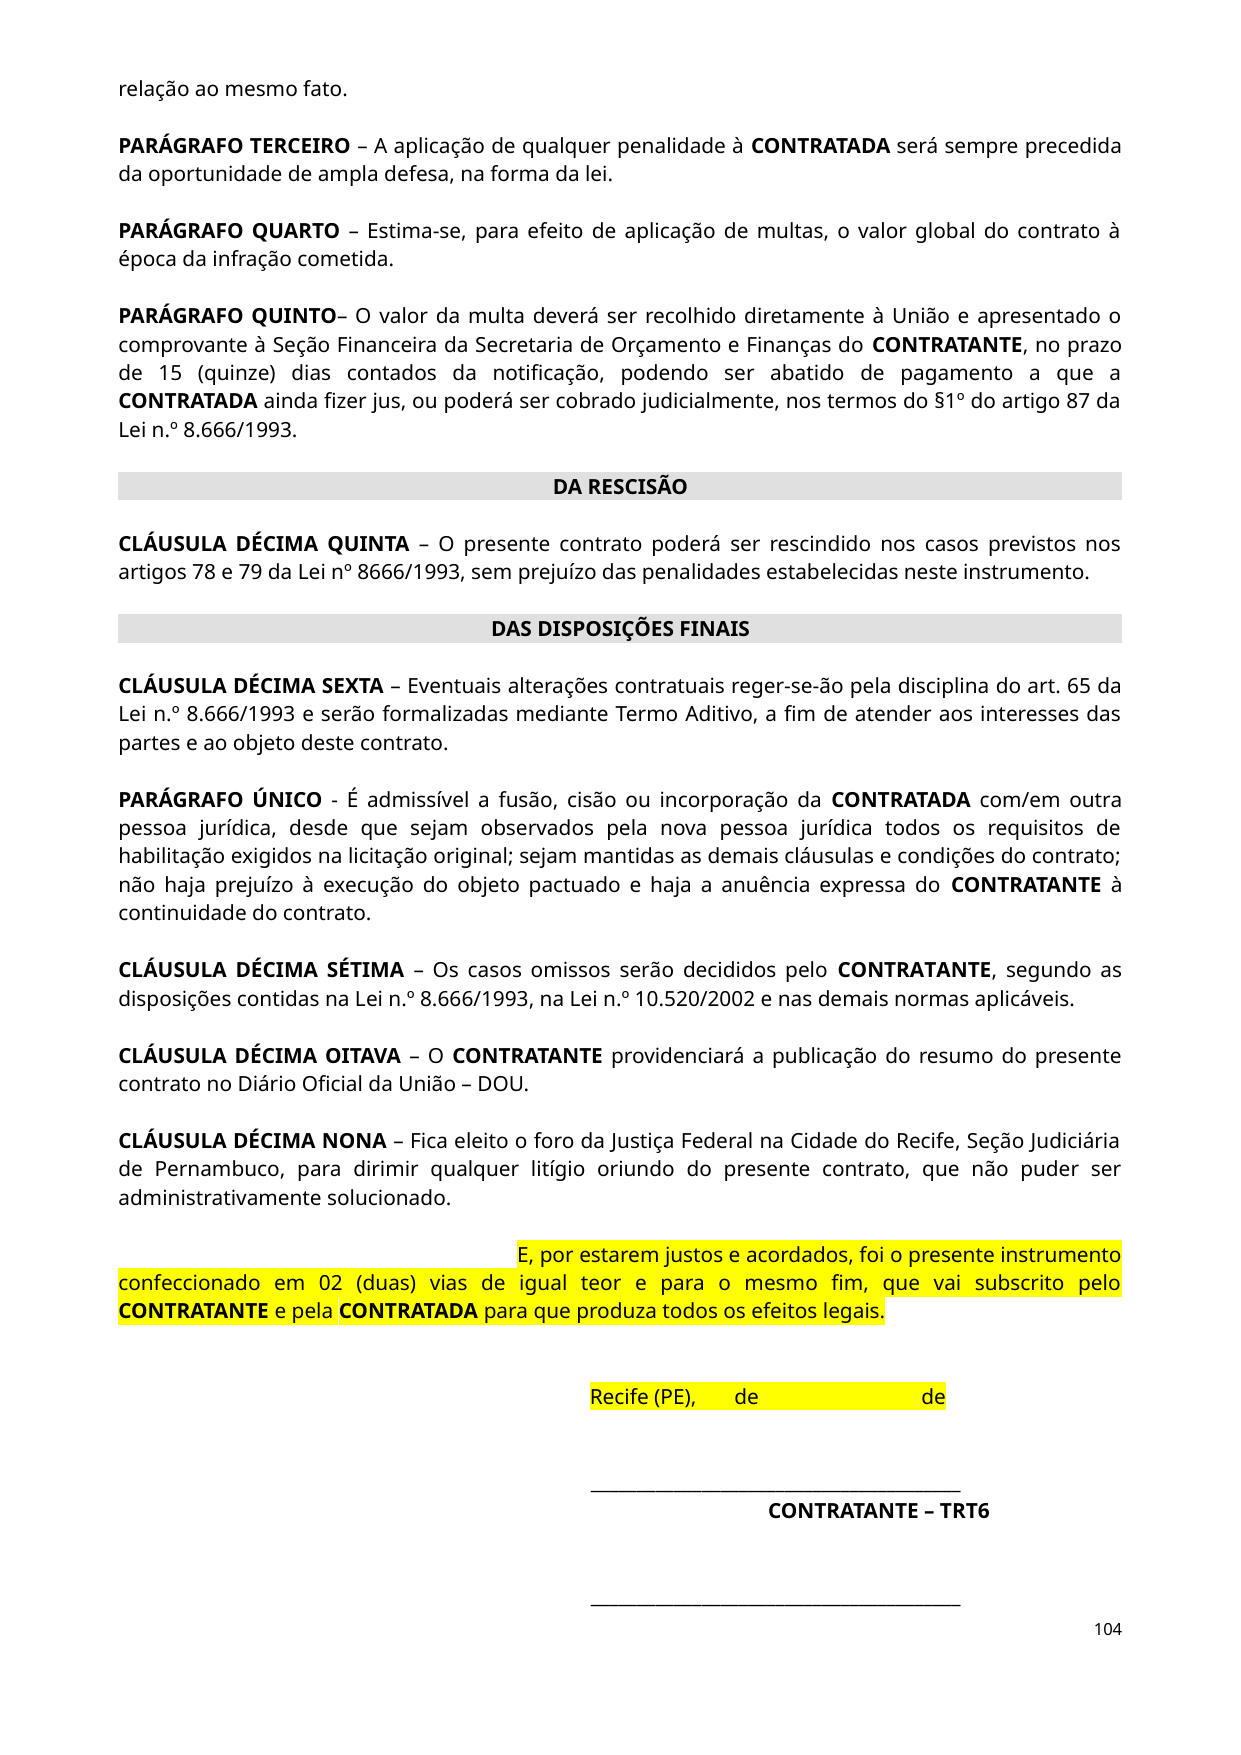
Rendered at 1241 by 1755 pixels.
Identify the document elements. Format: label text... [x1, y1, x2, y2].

text DAS DISPOSIÇÕES FINAIS [118, 614, 1122, 643]
text PARÁGRAFO ÚNICO - É admissível a fusão, cisão ou incorporação da CONTRATADA com/em outra pessoa jurídica, desde que sejam observados pela nova pessoa jurídica todos os requisitos de habilitação exigidos na licitação original; sejam mantidas as demais cláusulas e condições do contrato; não haja prejuízo à execução do objeto pactuado e haja a anuência expressa do CONTRATANTE à continuidade do contrato. [118, 785, 1122, 927]
text ________________________________________ [118, 1581, 1122, 1609]
text CLÁUSULA DÉCIMA QUINTA – O presente contrato poderá ser rescindido nos casos previstos nos artigos 78 e 79 da Lei nº 8666/1993, sem prejuízo das penalidades estabelecidas neste instrumento. [118, 529, 1122, 586]
text relação ao mesmo fato. [118, 74, 1122, 102]
text Recife (PE), de de [339, 1382, 1122, 1410]
text DA RESCISÃO [118, 472, 1122, 500]
text CLÁUSULA DÉCIMA SEXTA – Eventuais alterações contratuais reger-se-ão pela disciplina do art. 65 da Lei n.º 8.666/1993 e serão formalizadas mediante Termo Aditivo, a fim de atender aos interesses das partes e ao objeto deste contrato. [118, 671, 1122, 756]
text CLÁUSULA DÉCIMA NONA – Fica eleito o foro da Justiça Federal na Cidade do Recife, Seção Judiciária de Pernambuco, para dirimir qualquer litígio oriundo do presente contrato, que não puder ser administrativamente solucionado. [118, 1126, 1122, 1211]
text CLÁUSULA DÉCIMA SÉTIMA – Os casos omissos serão decididos pelo CONTRATANTE, segundo as disposições contidas na Lei n.º 8.666/1993, na Lei n.º 10.520/2002 e nas demais normas aplicáveis. [118, 955, 1122, 1012]
text PARÁGRAFO TERCEIRO – A aplicação de qualquer penalidade à CONTRATADA será sempre precedida da oportunidade de ampla defesa, na forma da lei. [118, 131, 1122, 188]
text PARÁGRAFO QUINTO– O valor da multa deverá ser recolhido diretamente à União e apresentado o comprovante à Seção Financeira da Secretaria de Orçamento e Finanças do CONTRATANTE, no prazo de 15 (quinze) dias contados da notificação, podendo ser abatido de pagamento a que a CONTRATADA ainda fizer jus, ou poderá ser cobrado judicialmente, nos termos do §1º do artigo 87 da Lei n.º 8.666/1993. [118, 301, 1122, 443]
text CONTRATANTE – TRT6 [118, 1496, 1122, 1524]
text ________________________________________ [118, 1467, 1122, 1496]
text PARÁGRAFO QUARTO – Estima-se, para efeito de aplicação de multas, o valor global do contrato à época da infração cometida. [118, 216, 1122, 273]
text CLÁUSULA DÉCIMA OITAVA – O CONTRATANTE providenciará a publicação do resumo do presente contrato no Diário Oficial da União – DOU. [118, 1041, 1122, 1098]
text E, por estarem justos e acordados, foi o presente instrumento confeccionado em 02 (duas) vias de igual teor e para o mesmo fim, que vai subscrito pelo CONTRATANTE e pela CONTRATADA para que produza todos os efeitos legais. [118, 1240, 1122, 1325]
